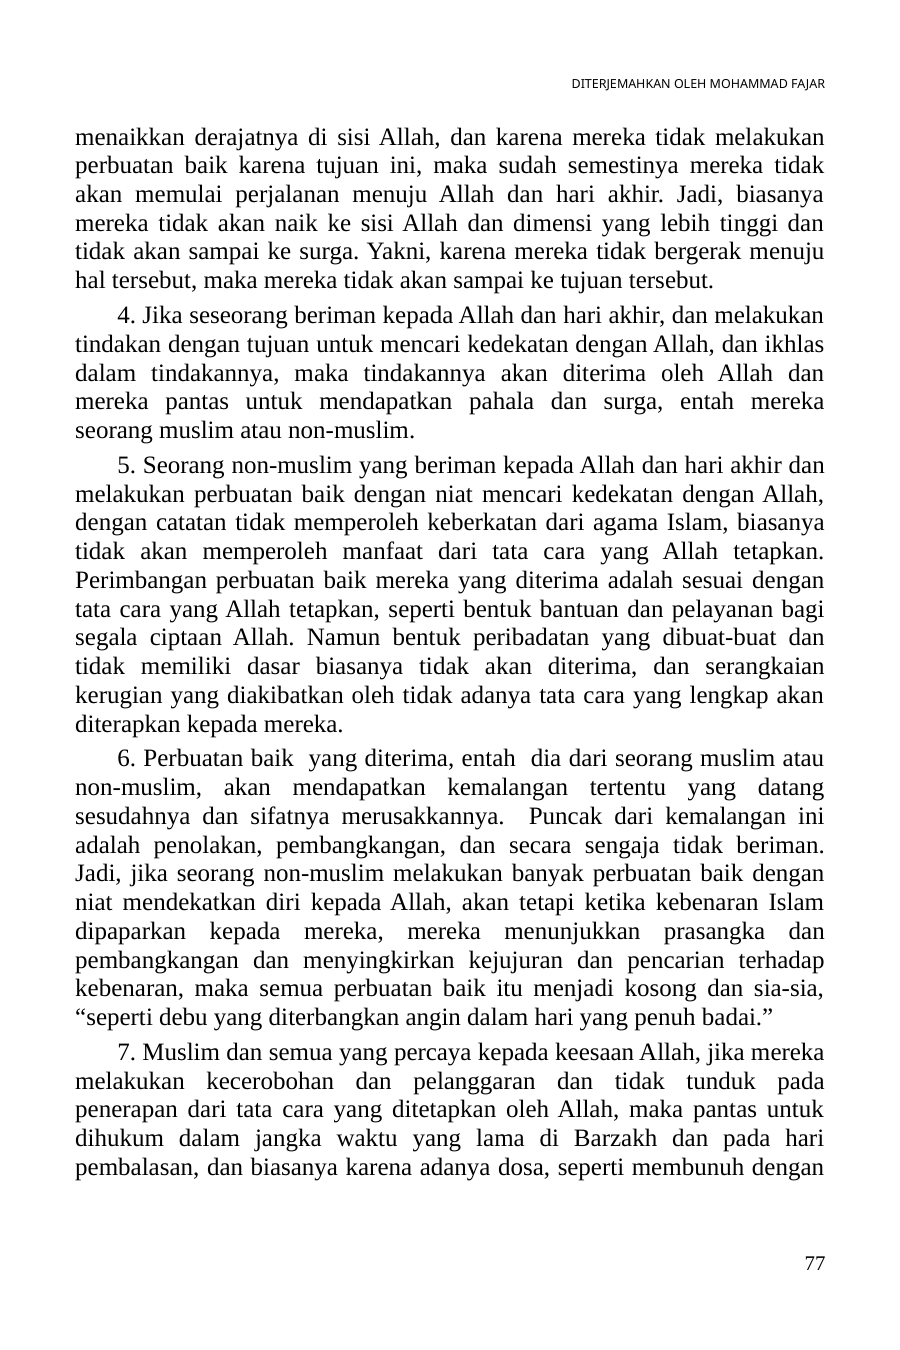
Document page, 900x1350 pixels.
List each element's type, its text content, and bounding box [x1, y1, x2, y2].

text 7. Muslim dan semua yang percaya kepada keesaan Allah, jika mereka melakukan kecerobohan dan pelanggaran dan tidak tunduk pada penerapan dari tata cara yang ditetapkan oleh Allah, maka pantas untuk dihukum dalam jangka waktu yang lama di Barzakh dan pada hari pembalasan, dan biasanya karena adanya dosa, seperti membunuh dengan [75, 1037, 825, 1181]
text menaikkan derajatnya di sisi Allah, dan karena mereka tidak melakukan perbuatan baik karena tujuan ini, maka sudah semestinya mereka tidak akan memulai perjalanan menuju Allah dan hari akhir. Jadi, biasanya mereka tidak akan naik ke sisi Allah dan dimensi yang lebih tinggi dan tidak akan sampai ke surga. Yakni, karena mereka tidak bergerak menuju hal tersebut, maka mereka tidak akan sampai ke tujuan tersebut. [75, 122, 825, 294]
text 6. Perbuatan baik yang diterima, entah dia dari seorang muslim atau non-muslim, akan mendapatkan kemalangan tertentu yang datang sesudahnya dan sifatnya merusakkannya. Puncak dari kemalangan ini adalah penolakan, pembangkangan, dan secara sengaja tidak beriman. Jadi, jika seorang non-muslim melakukan banyak perbuatan baik dengan niat mendekatkan diri kepada Allah, akan tetapi ketika kebenaran Islam dipaparkan kepada mereka, mereka menunjukkan prasangka dan pembangkangan dan menyingkirkan kejujuran dan pencarian terhadap kebenaran, maka semua perbuatan baik itu menjadi kosong dan sia-sia, “seperti debu yang diterbangkan angin dalam hari yang penuh badai.” [75, 743, 825, 1031]
text 4. Jika seseorang beriman kepada Allah dan hari akhir, dan melakukan tindakan dengan tujuan untuk mencari kedekatan dengan Allah, dan ikhlas dalam tindakannya, maka tindakannya akan diterima oleh Allah dan mereka pantas untuk mendapatkan pahala dan surga, entah mereka seorang muslim atau non-muslim. [75, 300, 825, 444]
text 5. Seorang non-muslim yang beriman kepada Allah dan hari akhir dan melakukan perbuatan baik dengan niat mencari kedekatan dengan Allah, dengan catatan tidak memperoleh keberkatan dari agama Islam, biasanya tidak akan memperoleh manfaat dari tata cara yang Allah tetapkan. Perimbangan perbuatan baik mereka yang diterima adalah sesuai dengan tata cara yang Allah tetapkan, seperti bentuk bantuan dan pelayanan bagi segala ciptaan Allah. Namun bentuk peribadatan yang dibuat-buat dan tidak memiliki dasar biasanya tidak akan diterima, dan serangkaian kerugian yang diakibatkan oleh tidak adanya tata cara yang lengkap akan diterapkan kepada mereka. [75, 450, 825, 737]
